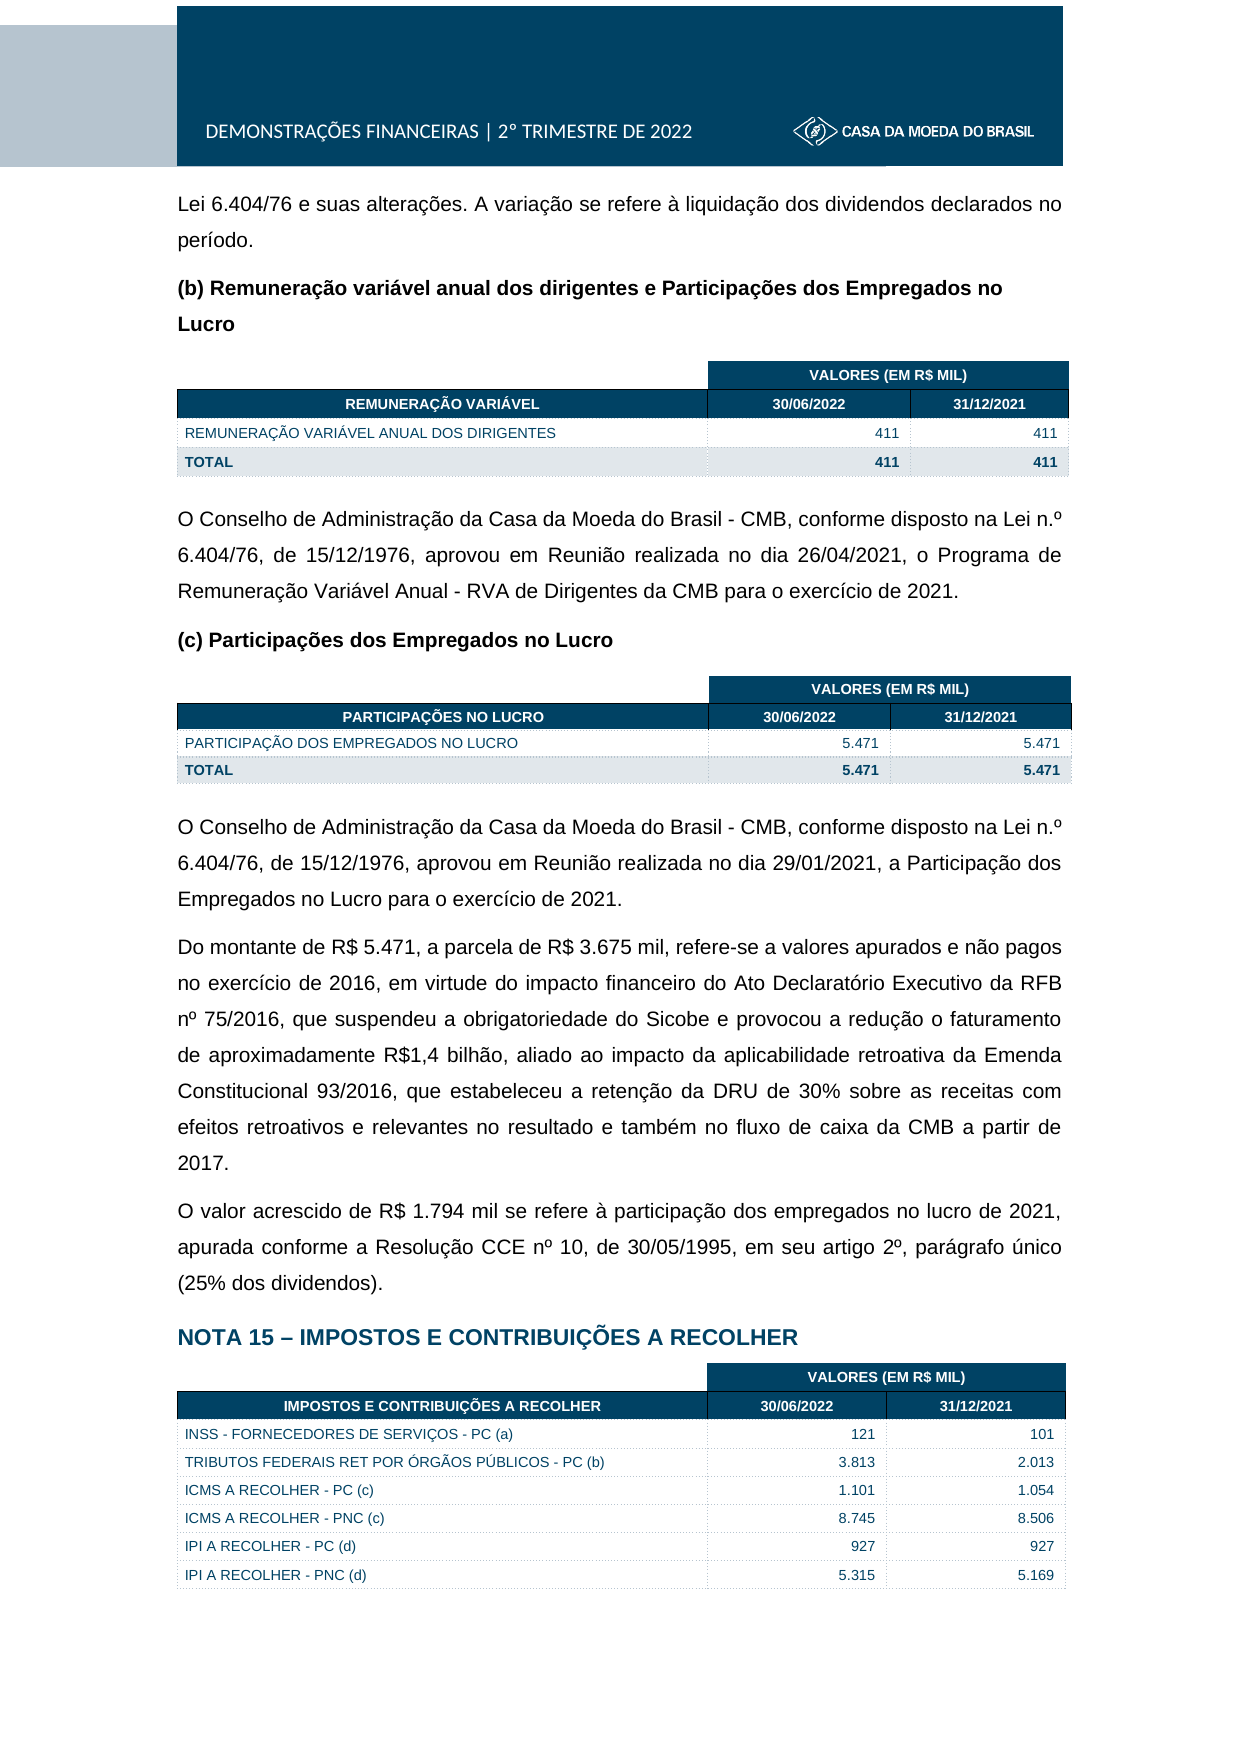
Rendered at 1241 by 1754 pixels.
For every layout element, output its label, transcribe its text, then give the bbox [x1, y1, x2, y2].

table_cell 5.315 [707, 1560, 886, 1588]
table_cell REMUNERAÇÃO VARIÁVEL ANUAL DOS DIRIGENTES [177, 418, 707, 447]
text O Conselho de Administração da Casa da Moeda do Brasil - CMB, conforme disposto na Lei n.º 6.404/76, de 15/12/1976, aprovou em Reunião realizada no dia 26/04/2021, o Programa de Remuneração Variável Anual - RVA de Dirigentes da CMB para o exercício de 2021. [177, 507, 1063, 603]
table_cell 927 [886, 1532, 1066, 1560]
table_cell 30/06/2022 [708, 390, 910, 418]
text (b) Remuneração variável anual dos dirigentes e Participações dos Empregados no Lucro [177, 276, 1063, 336]
text Do montante de R$ 5.471, a parcela de R$ 3.675 mil, refere-se a valores apurados e não pagos no exercício de 2016, em virtude do impacto financeiro do Ato Declaratório Executivo da RFB nº 75/2016, que suspendeu a obrigatoriedade do Sicobe e provocou a redução o faturamento de aproximadamente R$1,4 bilhão, aliado ao impacto da aplicabilidade retroativa da Emenda Constitucional 93/2016, que estabeleceu a retenção da DRU de 30% sobre as receitas com efeitos retroativos e relevantes no resultado e também no fluxo de caixa da CMB a partir de 2017. [177, 935, 1063, 1175]
table_header VALORES (EM R$ MIL) [708, 361, 1069, 389]
table_cell 8.745 [707, 1504, 886, 1532]
table_cell 3.813 [707, 1448, 886, 1476]
table_cell 31/12/2021 [911, 390, 1068, 418]
table_cell 2.013 [886, 1448, 1066, 1476]
table_cell 1.101 [707, 1476, 886, 1504]
table_cell 5.471 [890, 756, 1071, 783]
table_cell 121 [707, 1419, 886, 1447]
table_cell 411 [708, 418, 911, 447]
table_cell ICMS A RECOLHER - PC (c) [177, 1476, 707, 1504]
table_cell 411 [911, 447, 1069, 476]
text (c) Participações dos Empregados no Lucro [177, 627, 1063, 651]
text O valor acrescido de R$ 1.794 mil se refere à participação dos empregados no lucro de 2021, apurada conforme a Resolução CCE nº 10, de 30/05/1995, em seu artigo 2º, parágrafo único (25% dos dividendos). [177, 1199, 1063, 1295]
table_cell 5.169 [886, 1560, 1066, 1588]
table_cell 1.054 [886, 1476, 1066, 1504]
table_cell 5.471 [890, 730, 1071, 756]
table_cell INSS - FORNECEDORES DE SERVIÇOS - PC (a) [177, 1419, 707, 1447]
table_cell IMPOSTOS E CONTRIBUIÇÕES A RECOLHER [178, 1392, 707, 1419]
table_cell IPI A RECOLHER - PC (d) [177, 1532, 707, 1560]
table_header VALORES (EM R$ MIL) [709, 676, 1071, 703]
table_header [177, 676, 709, 703]
table_cell TRIBUTOS FEDERAIS RET POR ÓRGÃOS PÚBLICOS - PC (b) [177, 1448, 707, 1476]
table_cell 31/12/2021 [887, 1392, 1065, 1419]
table_cell 30/06/2022 [709, 704, 890, 729]
table_cell 411 [708, 447, 911, 476]
table_cell PARTICIPAÇÃO DOS EMPREGADOS NO LUCRO [177, 730, 709, 756]
table_cell 5.471 [709, 730, 890, 756]
table_cell 8.506 [886, 1504, 1066, 1532]
table_header [177, 361, 707, 389]
text O Conselho de Administração da Casa da Moeda do Brasil - CMB, conforme disposto na Lei n.º 6.404/76, de 15/12/1976, aprovou em Reunião realizada no dia 29/01/2021, a Participação dos Empregados no Lucro para o exercício de 2021. [177, 815, 1063, 911]
table_cell 101 [886, 1419, 1066, 1447]
table_cell TOTAL [177, 756, 709, 783]
table_cell 5.471 [709, 756, 890, 783]
table_cell PARTICIPAÇÕES NO LUCRO [178, 704, 708, 729]
table_cell REMUNERAÇÃO VARIÁVEL [178, 390, 707, 418]
table_header VALORES (EM R$ MIL) [707, 1363, 1066, 1391]
table_cell TOTAL [177, 447, 707, 476]
table_cell 927 [707, 1532, 886, 1560]
table_cell 411 [911, 418, 1069, 447]
subtitle NOTA 15 – IMPOSTOS E CONTRIBUIÇÕES A RECOLHER [177, 1324, 1063, 1350]
table_header [177, 1363, 707, 1391]
table_cell IPI A RECOLHER - PNC (d) [177, 1560, 707, 1588]
text Lei 6.404/76 e suas alterações. A variação se refere à liquidação dos dividendos declarados no período. [177, 192, 1063, 252]
table_cell 30/06/2022 [708, 1392, 886, 1419]
table_cell 31/12/2021 [891, 704, 1071, 729]
table_cell ICMS A RECOLHER - PNC (c) [177, 1504, 707, 1532]
